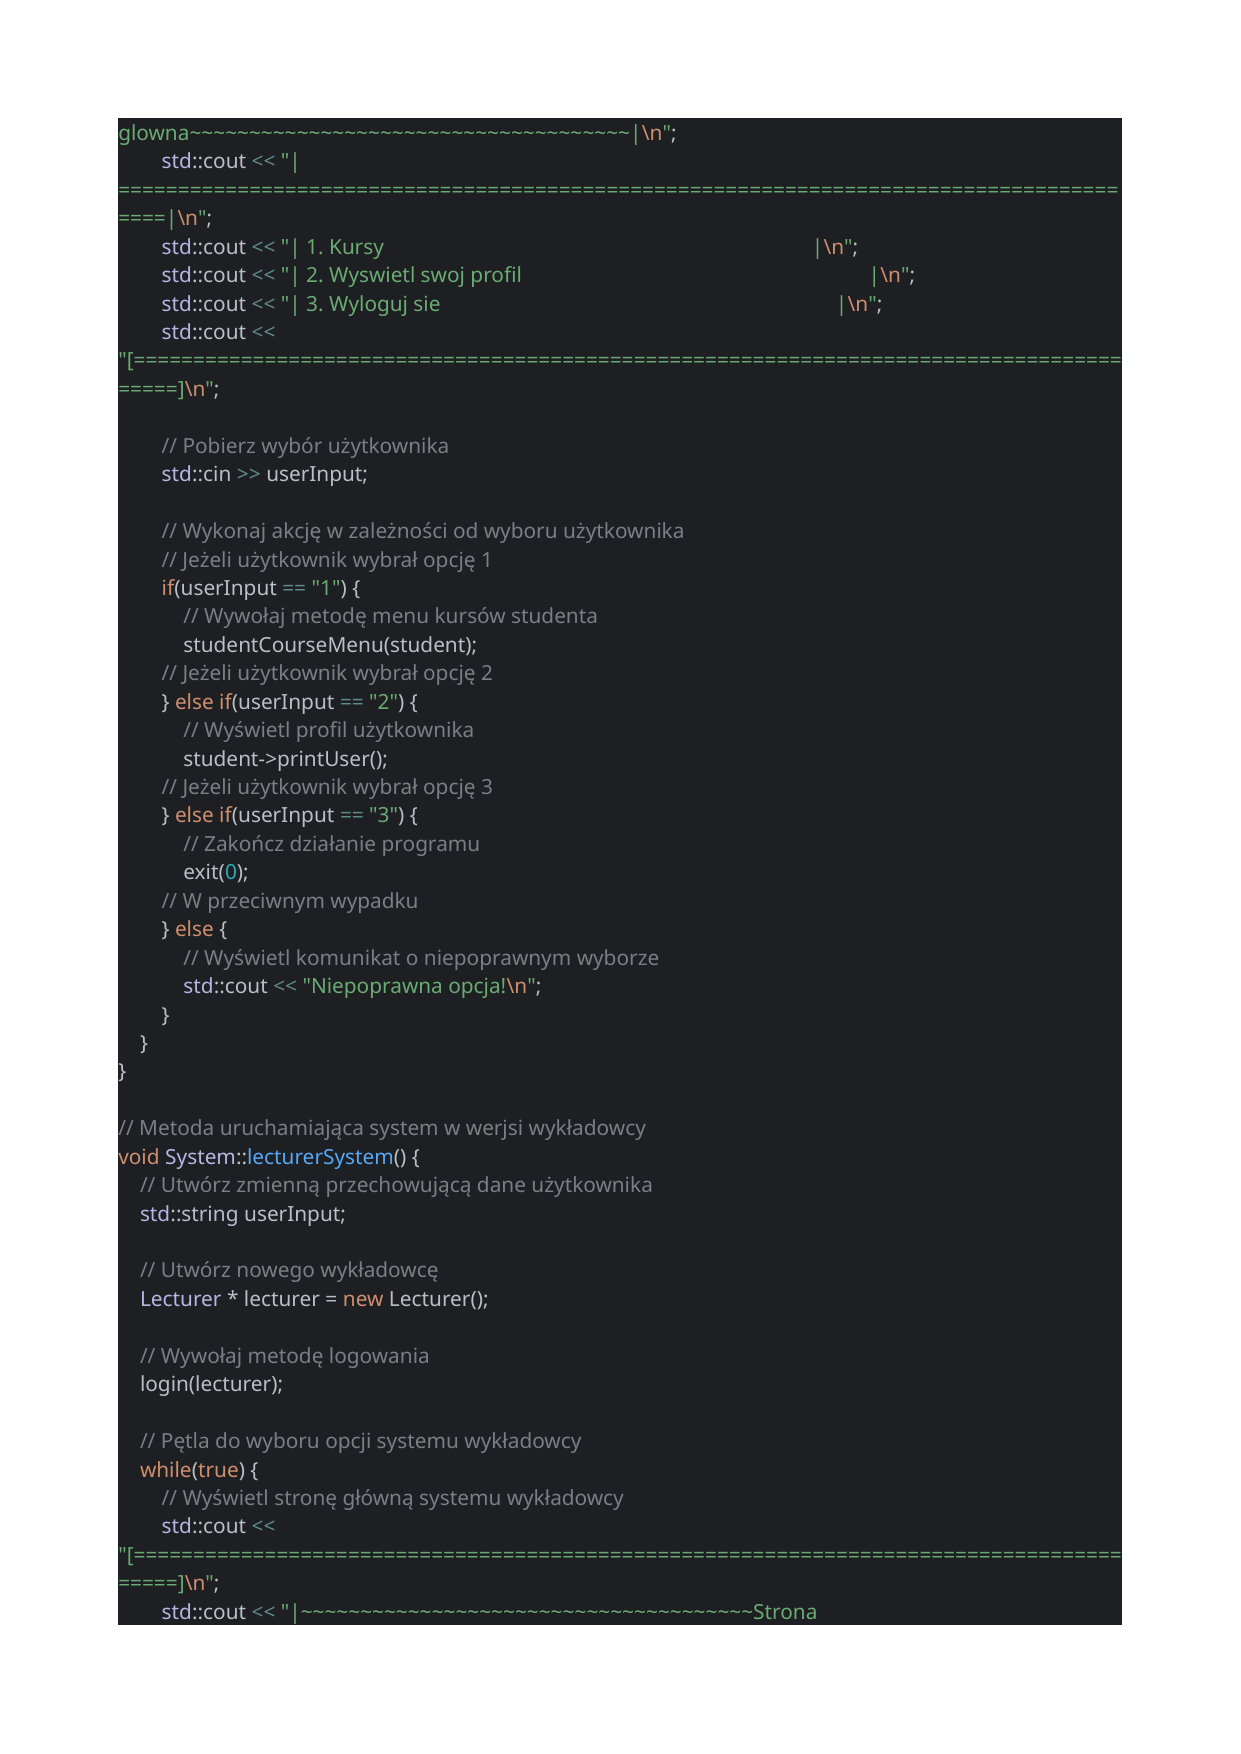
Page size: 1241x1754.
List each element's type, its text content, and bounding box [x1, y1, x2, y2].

text glowna~~~~~~~~~~~~~~~~~~~~~~~~~~~~~~~~~~~~~|\n"; std::cout << "|========================================================================================|\n"; std::cout << "| 1. Kursy |\n"; std::cout << "| 2. Wyswietl swoj profil |\n"; std::cout << "| 3. Wyloguj sie |\n"; std::cout << "[========================================================================================]\n"; // Pobierz wybór użytkownika std::cin >> userInput; // Wykonaj akcję w zależności od wyboru użytkownika // Jeżeli użytkownik wybrał opcję 1 if(userInput == "1") { // Wywołaj metodę menu kursów studenta studentCourseMenu(student); // Jeżeli użytkownik wybrał opcję 2 } else if(userInput == "2") { // Wyświetl profil użytkownika student->printUser(); // Jeżeli użytkownik wybrał opcję 3 } else if(userInput == "3") { // Zakończ działanie programu exit(0); // W przeciwnym wypadku } else { // Wyświetl komunikat o niepoprawnym wyborze std::cout << "Niepoprawna opcja!\n"; } } } // Metoda uruchamiająca system w werjsi wykładowcy void System::lecturerSystem() { // Utwórz zmienną przechowującą dane użytkownika std::string userInput; // Utwórz nowego wykładowcę Lecturer * lecturer = new Lecturer(); // Wywołaj metodę logowania login(lecturer); // Pętla do wyboru opcji systemu wykładowcy while(true) { // Wyświetl stronę główną systemu wykładowcy std::cout << "[========================================================================================]\n"; std::cout << "|~~~~~~~~~~~~~~~~~~~~~~~~~~~~~~~~~~~~~~Strona [118, 118, 1122, 1625]
